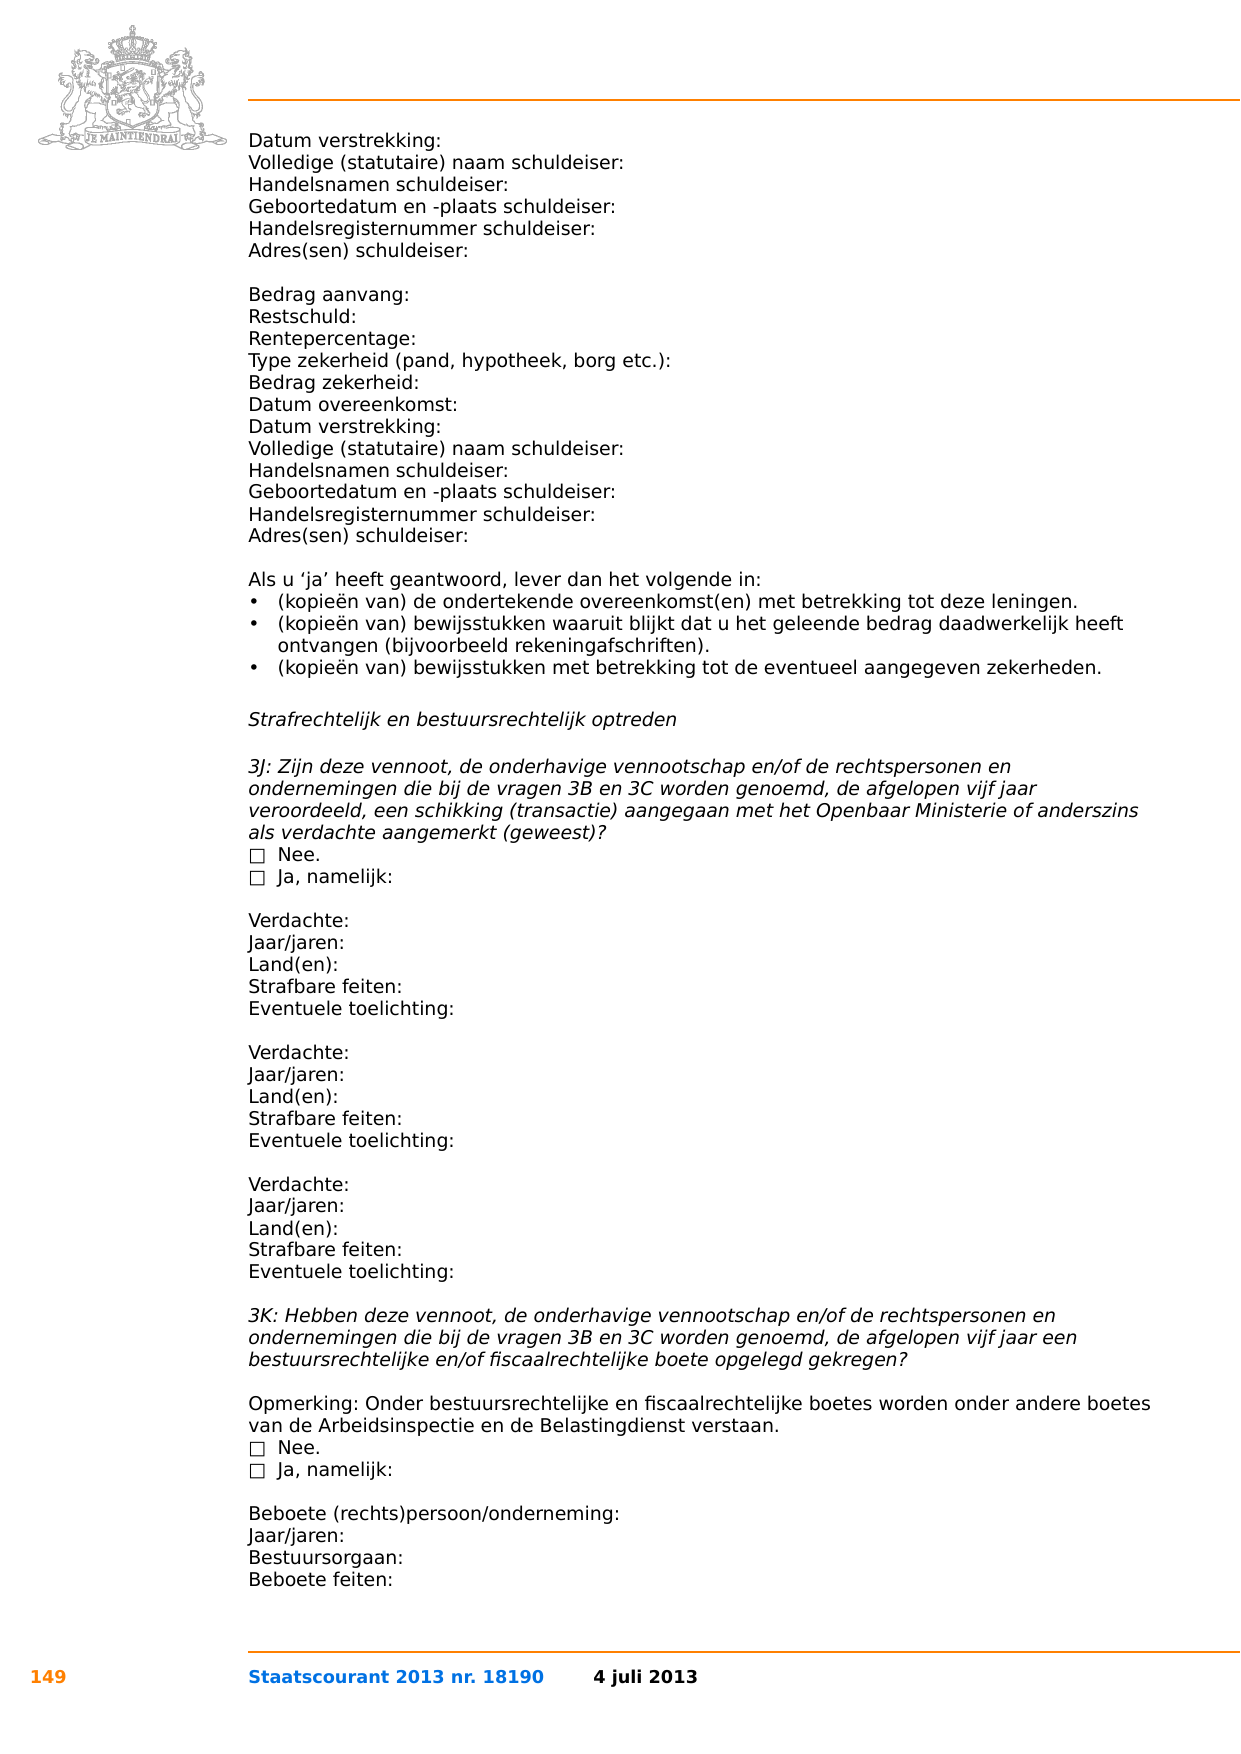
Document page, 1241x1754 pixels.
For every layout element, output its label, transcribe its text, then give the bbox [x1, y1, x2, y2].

text Beboete feiten: [248, 1569, 1163, 1591]
text Adres(sen) schuldeiser: [248, 525, 1163, 547]
text Geboortedatum en -plaats schuldeiser: [248, 481, 1163, 503]
text Datum verstrekking: [248, 130, 1163, 152]
text Strafbare feiten: [248, 976, 1163, 998]
text Rentepercentage: [248, 328, 1163, 349]
text Geboortedatum en -plaats schuldeiser: [248, 196, 1163, 218]
text Handelsnamen schuldeiser: [248, 459, 1163, 481]
text Bestuursorgaan: [248, 1547, 1163, 1569]
text Datum overeenkomst: [248, 393, 1163, 416]
text Type zekerheid (pand, hypotheek, borg etc.): [248, 349, 1163, 372]
text Volledige (statutaire) naam schuldeiser: [248, 437, 1163, 459]
text Land(en): [248, 954, 1163, 976]
text Verdachte: [248, 1042, 1163, 1064]
text □ Ja, namelijk: [248, 1459, 1163, 1481]
subtitle Strafrechtelijk en bestuursrechtelijk optreden [248, 709, 1163, 731]
text Datum verstrekking: [248, 416, 1163, 437]
text Jaar/jaren: [248, 1064, 1163, 1086]
subtitle 3K: Hebben deze vennoot, de onderhavige vennootschap en/of de rechtspersonen en ondernemingen die bij de vragen 3B en 3C worden genoemd, de afgelopen vijf jaar een bestuursrechtelijke en/of fiscaalrechtelijke boete opgelegd gekregen? [248, 1305, 1163, 1371]
text Restschuld: [248, 306, 1163, 328]
picture [38, 25, 227, 150]
text Land(en): [248, 1086, 1163, 1108]
text Bedrag zekerheid: [248, 372, 1163, 393]
text Strafbare feiten: [248, 1108, 1163, 1129]
text Volledige (statutaire) naam schuldeiser: [248, 152, 1163, 174]
subtitle 3J: Zijn deze vennoot, de onderhavige vennootschap en/of de rechtspersonen en ondernemingen die bij de vragen 3B en 3C worden genoemd, de afgelopen vijf jaar veroordeeld, een schikking (transactie) aangegaan met het Openbaar Ministerie of anderszins als verdachte aangemerkt (geweest)? [248, 756, 1163, 844]
text Bedrag aanvang: [248, 284, 1163, 306]
text • (kopieën van) de ondertekende overeenkomst(en) met betrekking tot deze leningen. [248, 591, 1163, 613]
text Eventuele toelichting: [248, 1129, 1163, 1152]
text Eventuele toelichting: [248, 1261, 1163, 1283]
text Strafbare feiten: [248, 1239, 1163, 1261]
text □ Nee. [248, 844, 1163, 866]
text Land(en): [248, 1217, 1163, 1239]
text Jaar/jaren: [248, 1525, 1163, 1547]
text Verdachte: [248, 1173, 1163, 1195]
text • (kopieën van) bewijsstukken waaruit blijkt dat u het geleende bedrag daadwerkelijk heeft ontvangen (bijvoorbeeld rekeningafschriften). [248, 613, 1163, 657]
text Als u ‘ja’ heeft geantwoord, lever dan het volgende in: [248, 569, 1163, 591]
text Verdachte: [248, 910, 1163, 932]
text Eventuele toelichting: [248, 998, 1163, 1020]
text • (kopieën van) bewijsstukken met betrekking tot de eventueel aangegeven zekerheden. [248, 657, 1163, 679]
text Opmerking: Onder bestuursrechtelijke en fiscaalrechtelijke boetes worden onder andere boetes van de Arbeidsinspectie en de Belastingdienst verstaan. [248, 1393, 1163, 1437]
text Handelsnamen schuldeiser: [248, 174, 1163, 196]
text Handelsregisternummer schuldeiser: [248, 218, 1163, 240]
text Beboete (rechts)persoon/onderneming: [248, 1503, 1163, 1525]
text Adres(sen) schuldeiser: [248, 240, 1163, 262]
text Jaar/jaren: [248, 1195, 1163, 1217]
text Jaar/jaren: [248, 932, 1163, 954]
text □ Ja, namelijk: [248, 866, 1163, 888]
text Handelsregisternummer schuldeiser: [248, 503, 1163, 525]
text □ Nee. [248, 1437, 1163, 1459]
